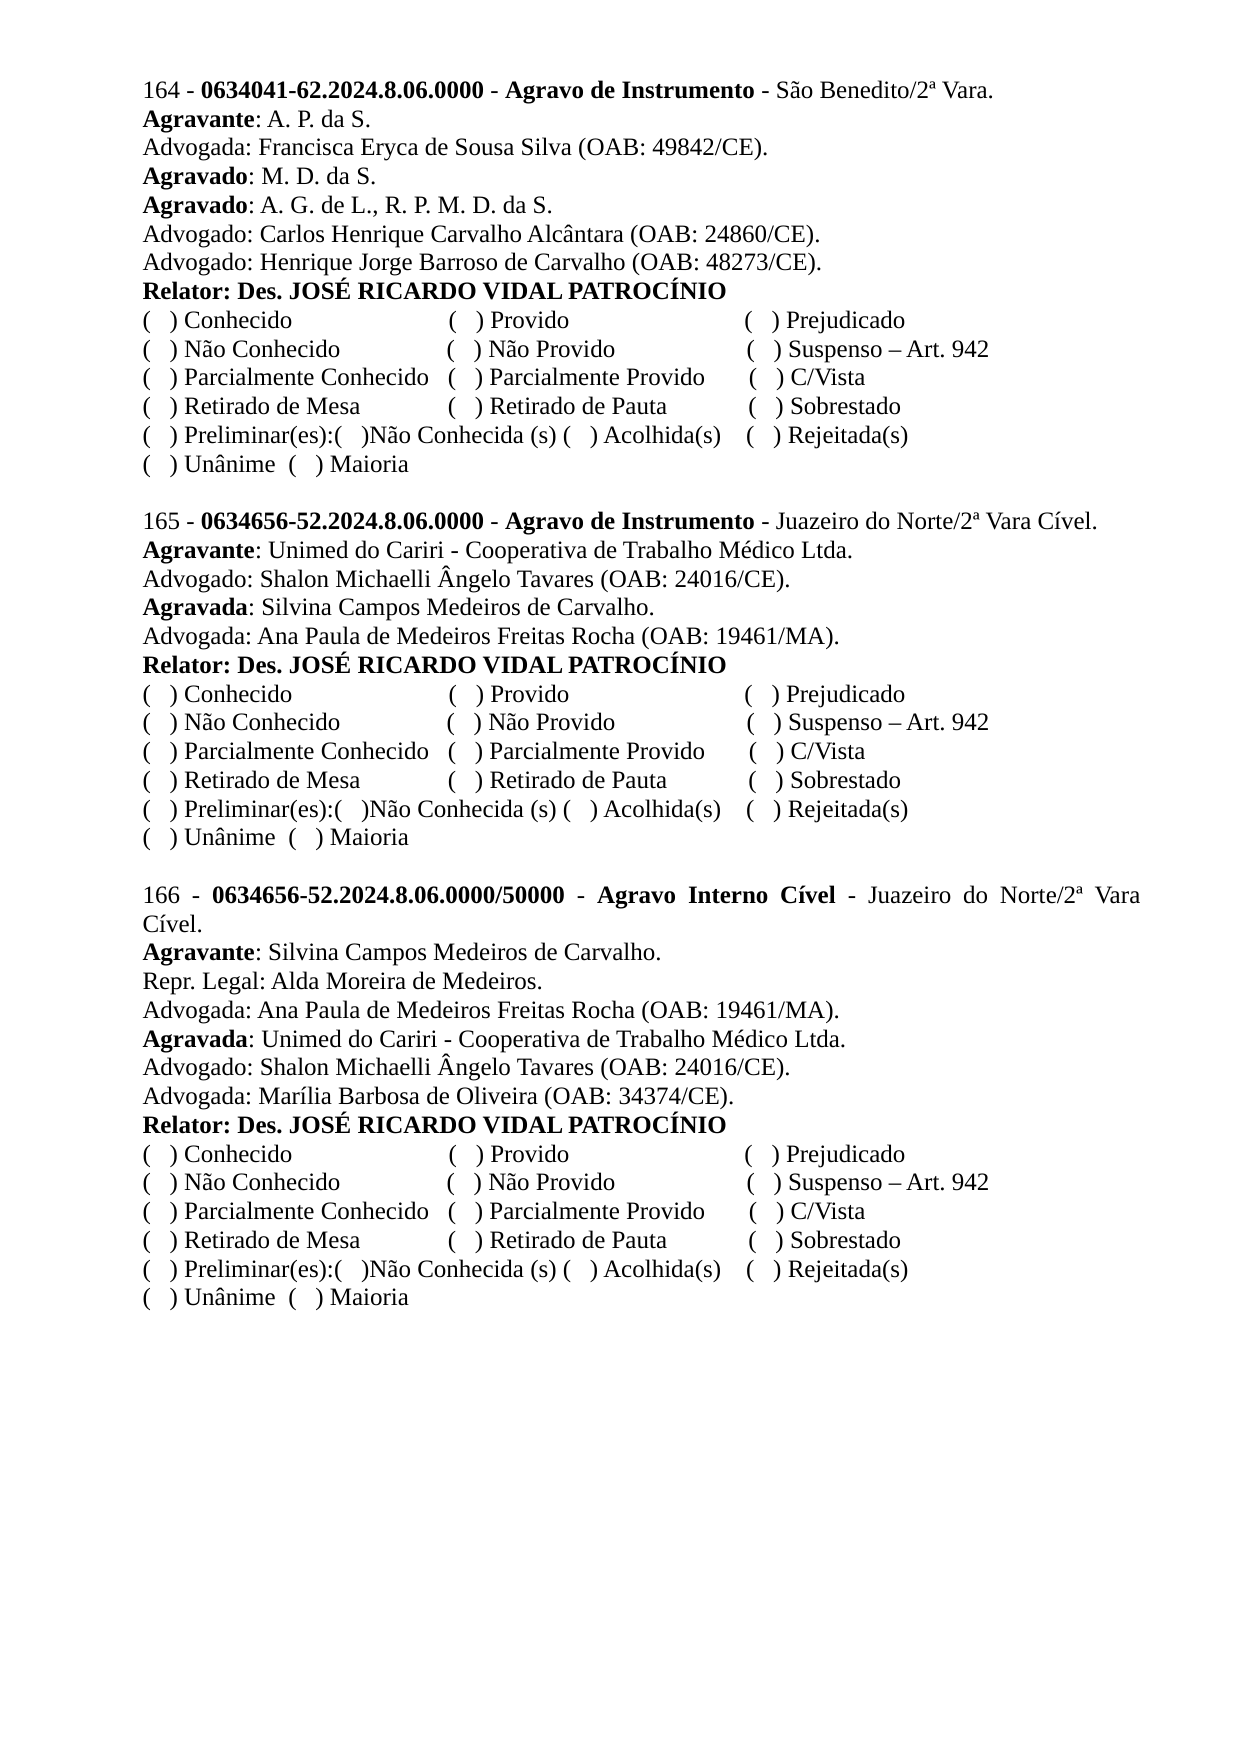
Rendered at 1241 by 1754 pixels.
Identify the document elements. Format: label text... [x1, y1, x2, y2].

text Repr. Legal: Alda Moreira de Medeiros. [142, 966, 1141, 995]
text ( ) Parcialmente Conhecido ( ) Parcialmente Provido ( ) C/Vista [142, 736, 1158, 765]
text Relator: Des. JOSÉ RICARDO VIDAL PATROCÍNIO [142, 650, 1141, 679]
text ( ) Parcialmente Conhecido ( ) Parcialmente Provido ( ) C/Vista [142, 362, 1158, 391]
text ( ) Conhecido ( ) Provido ( ) Prejudicado [142, 305, 1141, 334]
text ( ) Preliminar(es):( )Não Conhecida (s) ( ) Acolhida(s) ( ) Rejeitada(s) [142, 794, 1158, 822]
text Agravante: Unimed do Cariri - Cooperativa de Trabalho Médico Ltda. [142, 535, 1141, 564]
text Advogado: Shalon Michaelli Ângelo Tavares (OAB: 24016/CE). [142, 1052, 1141, 1081]
text Agravado: A. G. de L., R. P. M. D. da S. [142, 190, 1141, 219]
text Advogada: Ana Paula de Medeiros Freitas Rocha (OAB: 19461/MA). [142, 995, 1141, 1024]
text Agravada: Silvina Campos Medeiros de Carvalho. [142, 592, 1141, 621]
text ( ) Unânime ( ) Maioria [142, 449, 1158, 477]
text ( ) Não Conhecido ( ) Não Provido ( ) Suspenso – Art. 942 [142, 1167, 1158, 1196]
text ( ) Conhecido ( ) Provido ( ) Prejudicado [142, 1139, 1141, 1167]
text ( ) Retirado de Mesa ( ) Retirado de Pauta ( ) Sobrestado [142, 391, 1158, 420]
text ( ) Não Conhecido ( ) Não Provido ( ) Suspenso – Art. 942 [142, 334, 1158, 362]
text Advogada: Marília Barbosa de Oliveira (OAB: 34374/CE). [142, 1081, 1141, 1110]
text ( ) Retirado de Mesa ( ) Retirado de Pauta ( ) Sobrestado [142, 1225, 1158, 1254]
text Agravante: A. P. da S. [142, 104, 1141, 132]
text 166 - 0634656-52.2024.8.06.0000/50000 - Agravo Interno Cível - Juazeiro do Norte/2ª Vara Cível. [142, 880, 1141, 937]
text Relator: Des. JOSÉ RICARDO VIDAL PATROCÍNIO [142, 1110, 1141, 1139]
text ( ) Unânime ( ) Maioria [142, 1282, 1158, 1311]
text Advogada: Ana Paula de Medeiros Freitas Rocha (OAB: 19461/MA). [142, 621, 1141, 650]
text 165 - 0634656-52.2024.8.06.0000 - Agravo de Instrumento - Juazeiro do Norte/2ª Vara Cível. [142, 506, 1141, 535]
text Relator: Des. JOSÉ RICARDO VIDAL PATROCÍNIO [142, 276, 1141, 305]
text ( ) Preliminar(es):( )Não Conhecida (s) ( ) Acolhida(s) ( ) Rejeitada(s) [142, 420, 1158, 449]
text Advogado: Henrique Jorge Barroso de Carvalho (OAB: 48273/CE). [142, 247, 1141, 276]
text ( ) Parcialmente Conhecido ( ) Parcialmente Provido ( ) C/Vista [142, 1196, 1158, 1225]
text ( ) Retirado de Mesa ( ) Retirado de Pauta ( ) Sobrestado [142, 765, 1158, 794]
text Agravada: Unimed do Cariri - Cooperativa de Trabalho Médico Ltda. [142, 1024, 1141, 1052]
text ( ) Unânime ( ) Maioria [142, 822, 1158, 851]
text Agravado: M. D. da S. [142, 161, 1141, 190]
text Agravante: Silvina Campos Medeiros de Carvalho. [142, 937, 1141, 966]
text ( ) Conhecido ( ) Provido ( ) Prejudicado [142, 679, 1141, 707]
text Advogado: Shalon Michaelli Ângelo Tavares (OAB: 24016/CE). [142, 564, 1141, 592]
text 164 - 0634041-62.2024.8.06.0000 - Agravo de Instrumento - São Benedito/2ª Vara. [142, 75, 1141, 104]
text ( ) Preliminar(es):( )Não Conhecida (s) ( ) Acolhida(s) ( ) Rejeitada(s) [142, 1254, 1158, 1282]
text ( ) Não Conhecido ( ) Não Provido ( ) Suspenso – Art. 942 [142, 707, 1158, 736]
text Advogado: Carlos Henrique Carvalho Alcântara (OAB: 24860/CE). [142, 219, 1141, 247]
text Advogada: Francisca Eryca de Sousa Silva (OAB: 49842/CE). [142, 132, 1141, 161]
